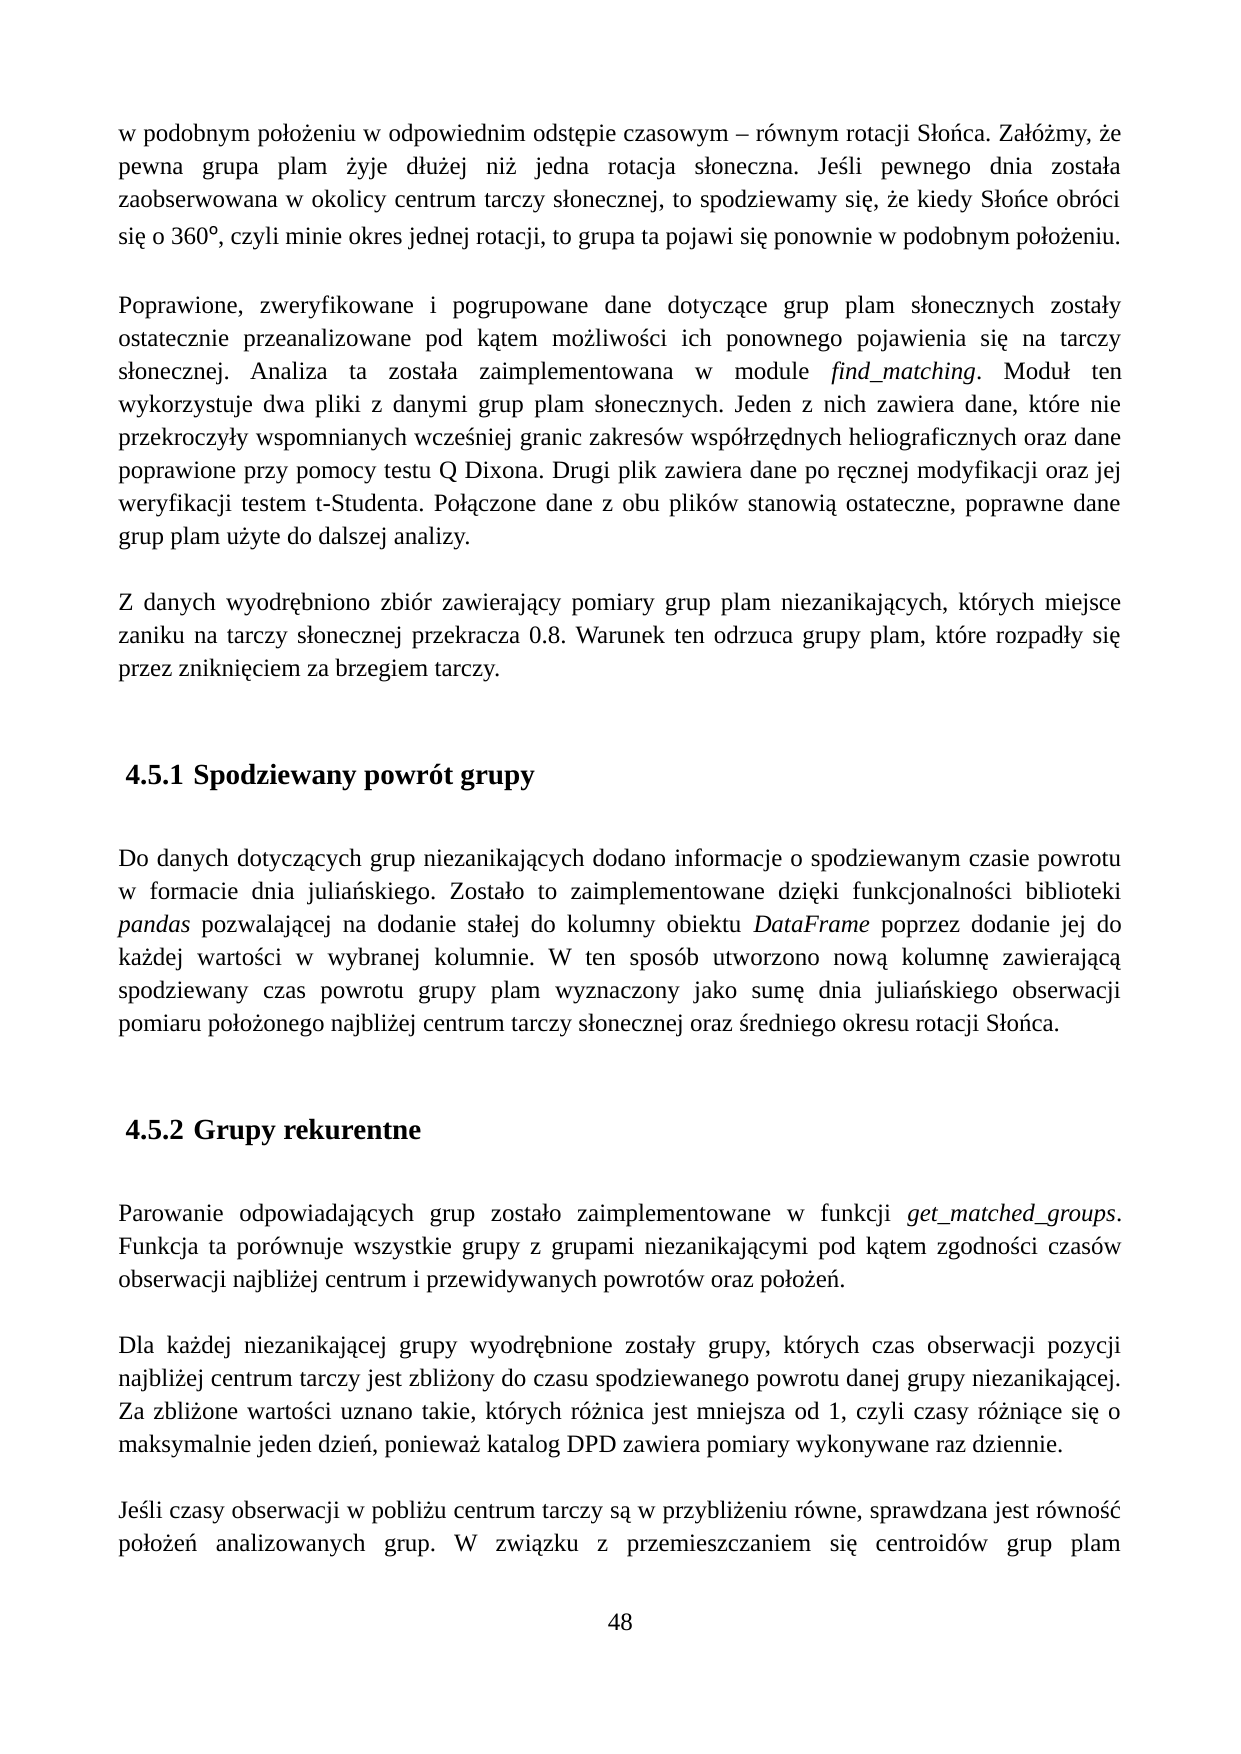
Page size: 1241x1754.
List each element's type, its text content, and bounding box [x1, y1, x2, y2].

text Do danych dotyczących grup niezanikających dodano informacje o spodziewanym czasie powrotu w formacie dnia juliańskiego. Zostało to zaimplementowane dzięki funkcjonalności biblioteki pandas pozwalającej na dodanie stałej do kolumny obiektu DataFrame poprzez dodanie jej do każdej wartości w wybranej kolumnie. W ten sposób utworzono nową kolumnę zawierającą spodziewany czas powrotu grupy plam wyznaczony jako sumę dnia juliańskiego obserwacji pomiaru położonego najbliżej centrum tarczy słonecznej oraz średniego okresu rotacji Słońca. [118, 843, 1122, 1037]
text Jeśli czasy obserwacji w pobliżu centrum tarczy są w przybliżeniu równe, sprawdzana jest równość położeń analizowanych grup. W związku z przemieszczaniem się centroidów grup plam [118, 1495, 1122, 1557]
text w podobnym położeniu w odpowiednim odstępie czasowym – równym rotacji Słońca. Załóżmy, że pewna grupa plam żyje dłużej niż jedna rotacja słoneczna. Jeśli pewnego dnia została zaobserwowana w okolicy centrum tarczy słonecznej, to spodziewamy się, że kiedy Słońce obróci się o 360º, czyli minie okres jednej rotacji, to grupa ta pojawi się ponownie w podobnym położeniu. [118, 118, 1122, 252]
text Parowanie odpowiadających grup zostało zaimplementowane w funkcji get_matched_groups. Funkcja ta porównuje wszystkie grupy z grupami niezanikającymi pod kątem zgodności czasów obserwacji najbliżej centrum i przewidywanych powrotów oraz położeń. [118, 1198, 1122, 1293]
text Dla każdej niezanikającej grupy wyodrębnione zostały grupy, których czas obserwacji pozycji najbliżej centrum tarczy jest zbliżony do czasu spodziewanego powrotu danej grupy niezanikającej. Za zbliżone wartości uznano takie, których różnica jest mniejsza od 1, czyli czasy różniące się o maksymalnie jeden dzień, ponieważ katalog DPD zawiera pomiary wykonywane raz dziennie. [118, 1330, 1122, 1458]
text Poprawione, zweryfikowane i pogrupowane dane dotyczące grup plam słonecznych zostały ostatecznie przeanalizowane pod kątem możliwości ich ponownego pojawienia się na tarczy słonecznej. Analiza ta została zaimplementowana w module find_matching. Moduł ten wykorzystuje dwa pliki z danymi grup plam słonecznych. Jeden z nich zawiera dane, które nie przekroczyły wspomnianych wcześniej granic zakresów współrzędnych heliograficznych oraz dane poprawione przy pomocy testu Q Dixona. Drugi plik zawiera dane po ręcznej modyfikacji oraz jej weryfikacji testem t-Studenta. Połączone dane z obu plików stanowią ostateczne, poprawne dane grup plam użyte do dalszej analizy. [118, 290, 1122, 550]
text Z danych wyodrębniono zbiór zawierający pomiary grup plam niezanikających, których miejsce zaniku na tarczy słonecznej przekracza 0.8. Warunek ten odrzuca grupy plam, które rozpadły się przez zniknięciem za brzegiem tarczy. [118, 587, 1122, 682]
subtitle Grupy rekurentne [118, 1112, 1122, 1146]
subtitle Spodziewany powrót grupy [118, 757, 1122, 791]
